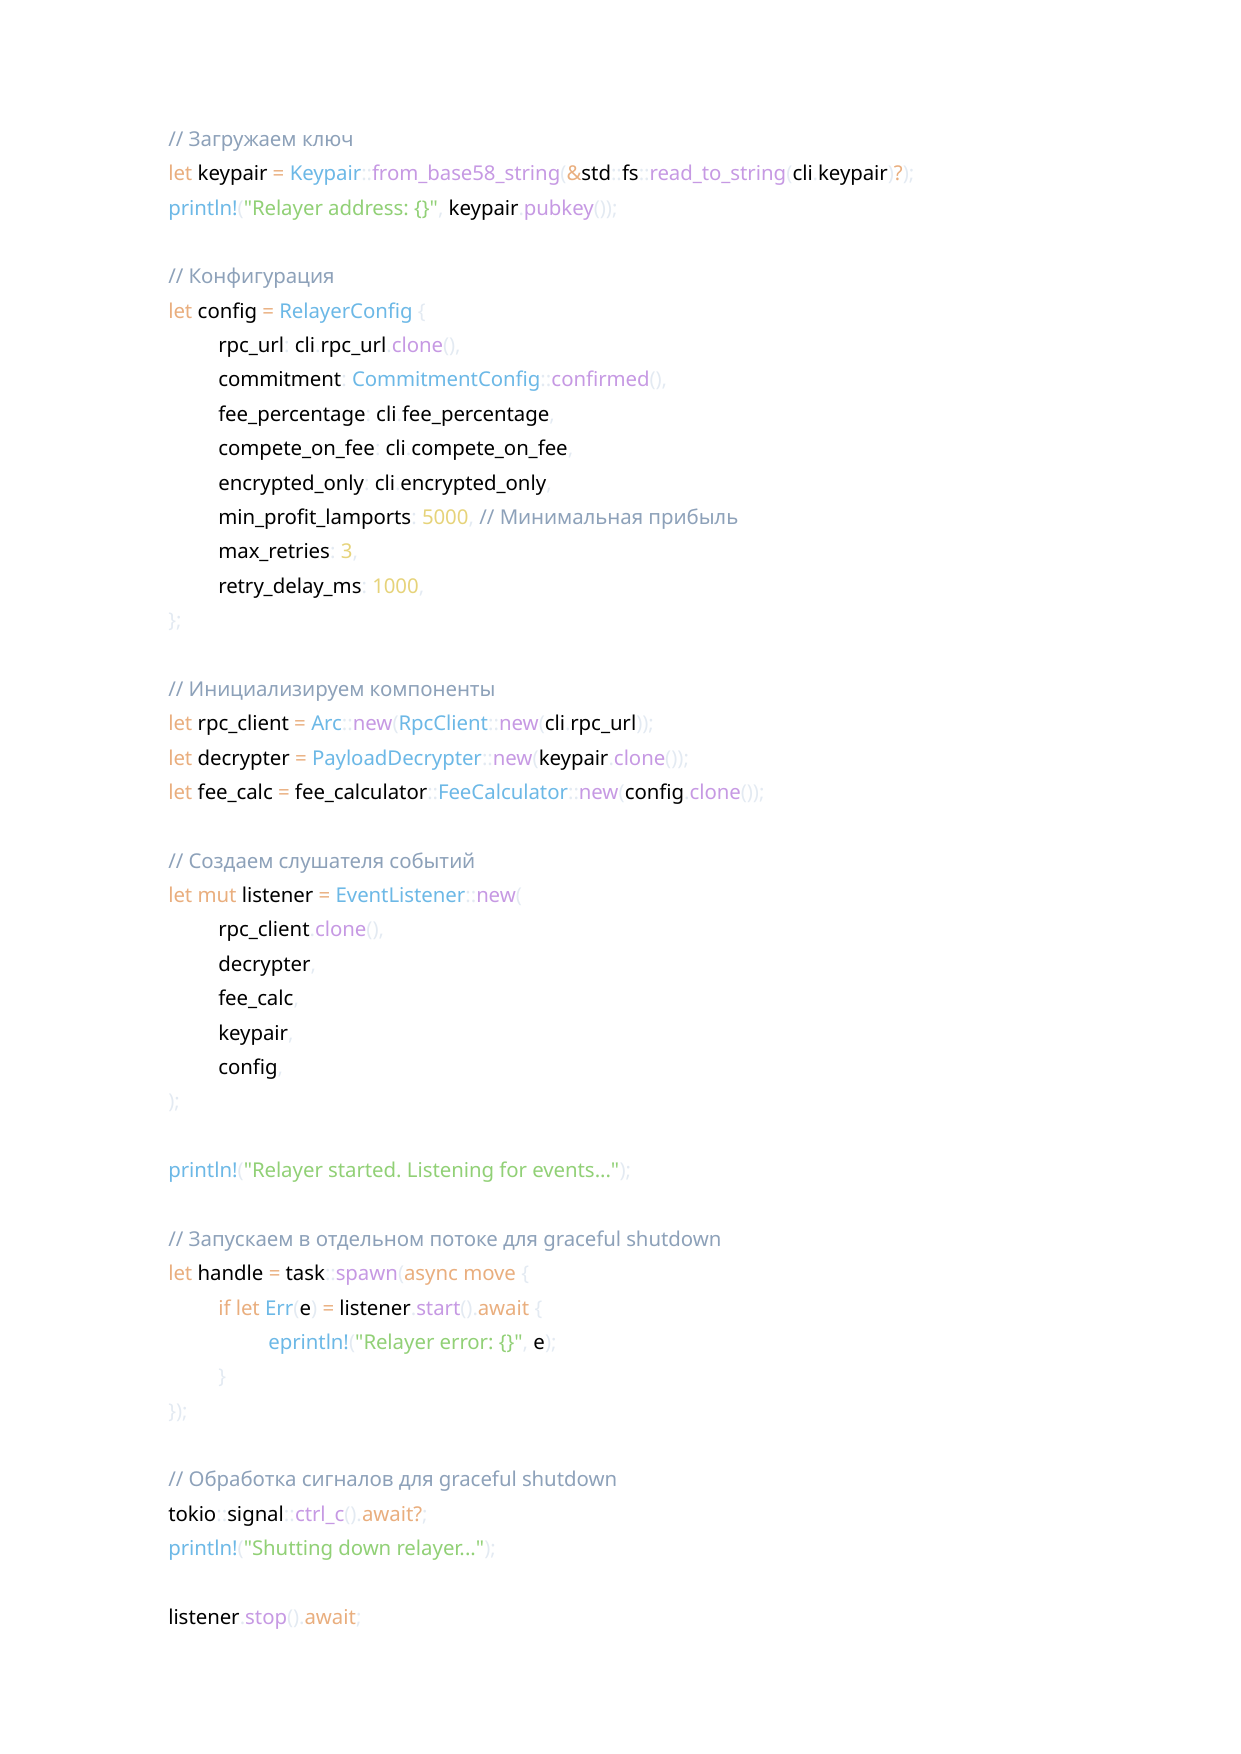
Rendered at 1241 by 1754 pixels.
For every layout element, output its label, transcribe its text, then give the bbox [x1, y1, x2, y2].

text commitment: CommitmentConfig::confirmed(), [118, 359, 1122, 393]
text rpc_url: cli.rpc_url.clone(), [118, 324, 1122, 359]
text config, [118, 1046, 1122, 1081]
text // Создаем слушателя событий [118, 840, 1122, 874]
text fee_calc, [118, 977, 1122, 1012]
text // Инициализируем компоненты [118, 668, 1122, 702]
text println!("Relayer started. Listening for events..."); [118, 1149, 1122, 1184]
text } [118, 1356, 1122, 1390]
text retry_delay_ms: 1000, [118, 565, 1122, 599]
text ); [118, 1081, 1122, 1115]
text let fee_calc = fee_calculator::FeeCalculator::new(config.clone()); [118, 771, 1122, 806]
text println!("Shutting down relayer..."); [118, 1527, 1122, 1562]
text if let Err(e) = listener.start().await { [118, 1287, 1122, 1321]
text keypair, [118, 1012, 1122, 1046]
text decrypter, [118, 943, 1122, 977]
text let rpc_client = Arc::new(RpcClient::new(cli.rpc_url)); [118, 702, 1122, 737]
text fee_percentage: cli.fee_percentage, [118, 393, 1122, 427]
text listener.stop().await; [118, 1596, 1122, 1631]
text let keypair = Keypair::from_base58_string(&std::fs::read_to_string(cli.keypair)?); [118, 152, 1122, 187]
text let handle = task::spawn(async move { [118, 1252, 1122, 1287]
text compete_on_fee: cli.compete_on_fee, [118, 427, 1122, 462]
text }); [118, 1390, 1122, 1424]
text encrypted_only: cli.encrypted_only, [118, 462, 1122, 496]
text }; [118, 599, 1122, 634]
text // Загружаем ключ [118, 118, 1122, 152]
text println!("Relayer address: {}", keypair.pubkey()); [118, 187, 1122, 221]
text min_profit_lamports: 5000, // Минимальная прибыль [118, 496, 1122, 531]
text eprintln!("Relayer error: {}", e); [118, 1321, 1122, 1356]
text let config = RelayerConfig { [118, 290, 1122, 324]
text // Обработка сигналов для graceful shutdown [118, 1459, 1122, 1493]
text rpc_client.clone(), [118, 909, 1122, 943]
text let decrypter = PayloadDecrypter::new(keypair.clone()); [118, 737, 1122, 771]
text // Запускаем в отдельном потоке для graceful shutdown [118, 1218, 1122, 1252]
text max_retries: 3, [118, 531, 1122, 565]
text // Конфигурация [118, 256, 1122, 290]
text tokio::signal::ctrl_c().await?; [118, 1493, 1122, 1527]
text let mut listener = EventListener::new( [118, 874, 1122, 909]
